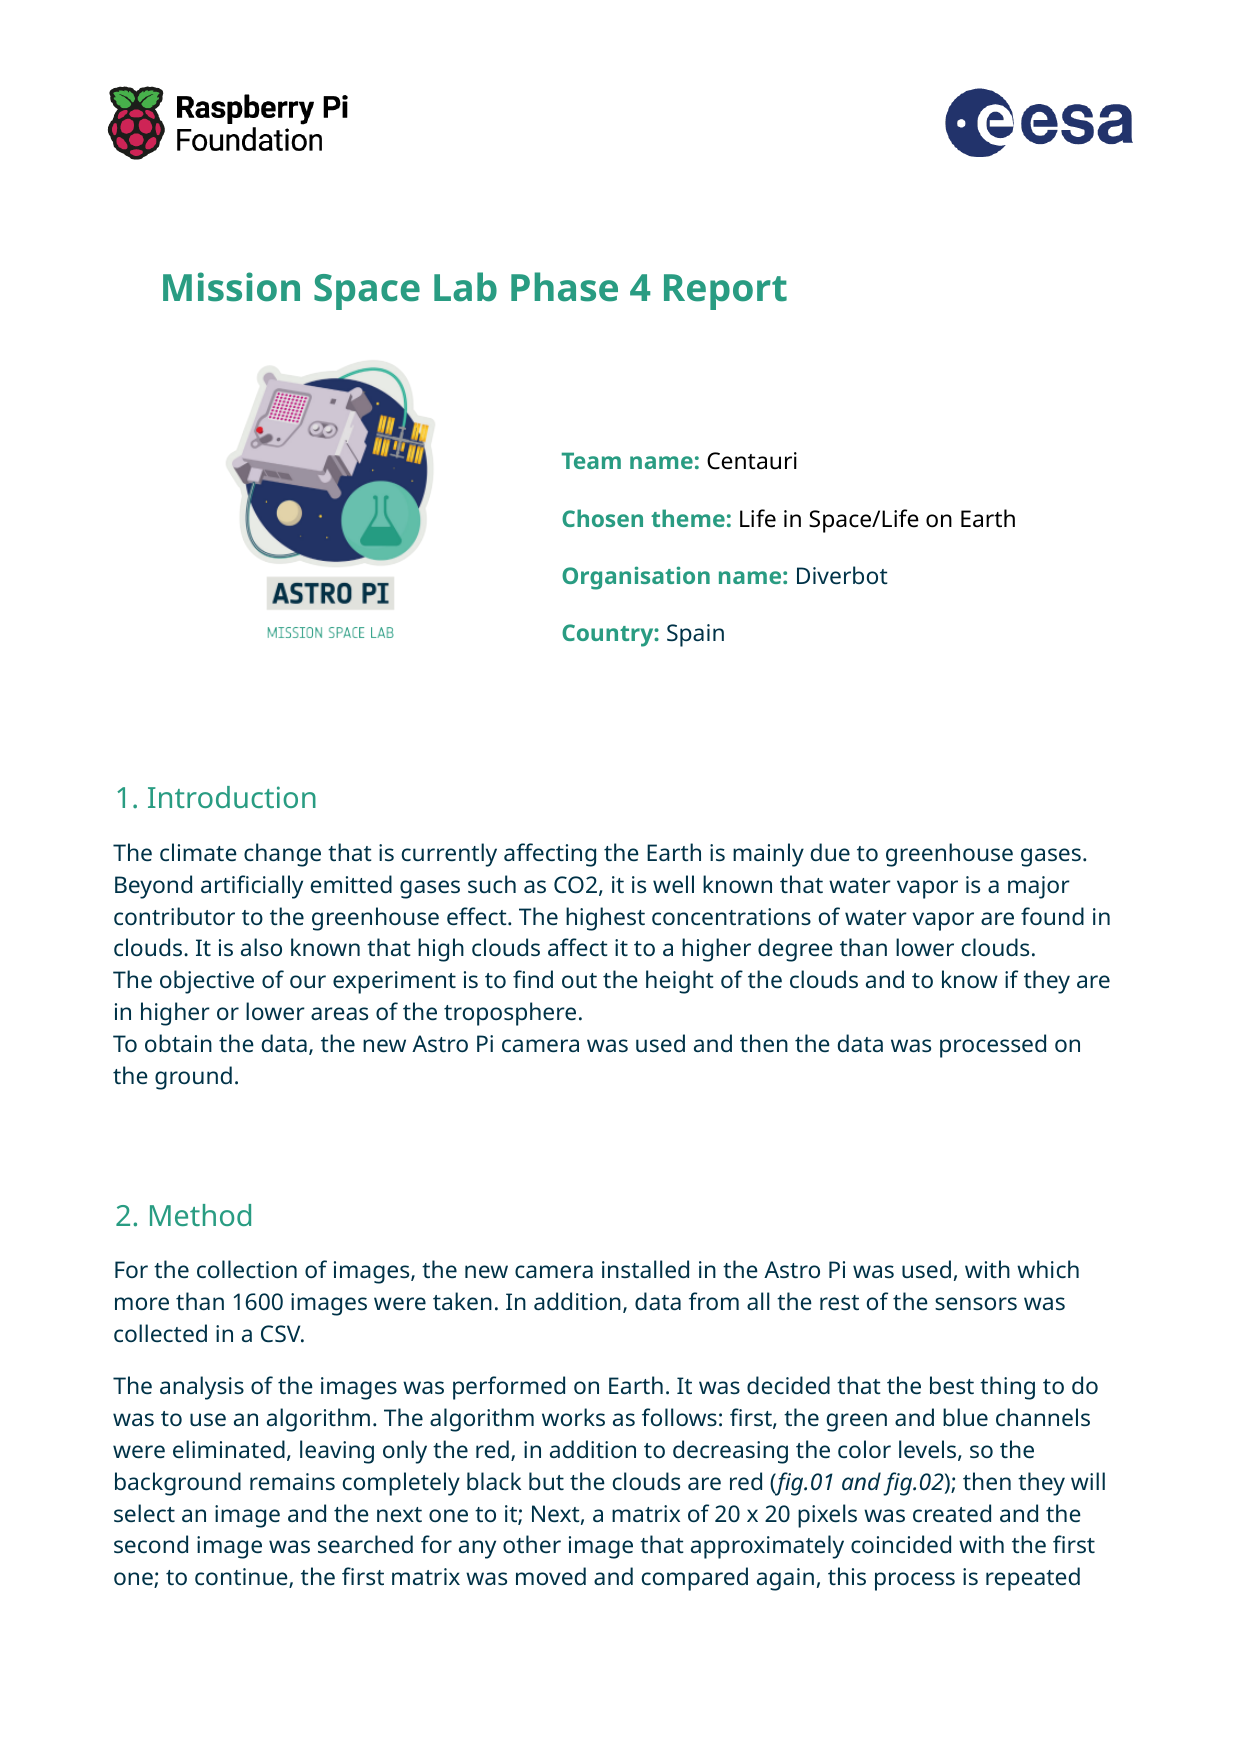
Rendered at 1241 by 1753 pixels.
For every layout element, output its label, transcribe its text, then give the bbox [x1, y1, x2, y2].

text The analysis of the images was performed on Earth. It was decided that the best thing to do was to use an algorithm. The algorithm works as follows: first, the green and blue channels were eliminated, leaving only the red, in addition to decreasing the color levels, so the background remains completely black but the clouds are red (fig.01 and fig.02); then they will select an image and the next one to it; Next, a matrix of 20 x 20 pixels was created and the second image was searched for any other image that approximately coincided with the first one; to continue, the first matrix was moved and compared again, this process is repeated [113, 1370, 1113, 1592]
text [114, 502, 185, 534]
text Mission Space Lab Phase 4 Report [111, 261, 1131, 312]
text For the collection of images, the new camera installed in the Astro Pi was used, with which more than 1600 images were taken. In addition, data from all the rest of the sensors was collected in a CSV. [113, 1254, 1113, 1349]
text [114, 617, 185, 649]
text Team name: Centauri [475, 445, 1131, 476]
picture [58, 58, 1169, 186]
text 1. Introduction [114, 777, 1131, 817]
text Country: Spain [475, 617, 1131, 649]
text 2. Method [115, 1195, 1131, 1234]
text Chosen theme: Life in Space/Life on Earth [475, 502, 1131, 534]
text [113, 560, 185, 591]
text [111, 445, 185, 476]
picture [185, 331, 475, 660]
text Organisation name: Diverbot [475, 560, 1131, 591]
text The climate change that is currently affecting the Earth is mainly due to greenhouse gases. Beyond artificially emitted gases such as CO2, it is well known that water vapor is a major contributor to the greenhouse effect. The highest concentrations of water vapor are found in clouds. It is also known that high clouds affect it to a higher degree than lower clouds. The objective of our experiment is to find out the height of the clouds and to know if they are in higher or lower areas of the troposphere. To obtain the data, the new Astro Pi camera was used and then the data was processed on the ground. [113, 837, 1113, 1091]
